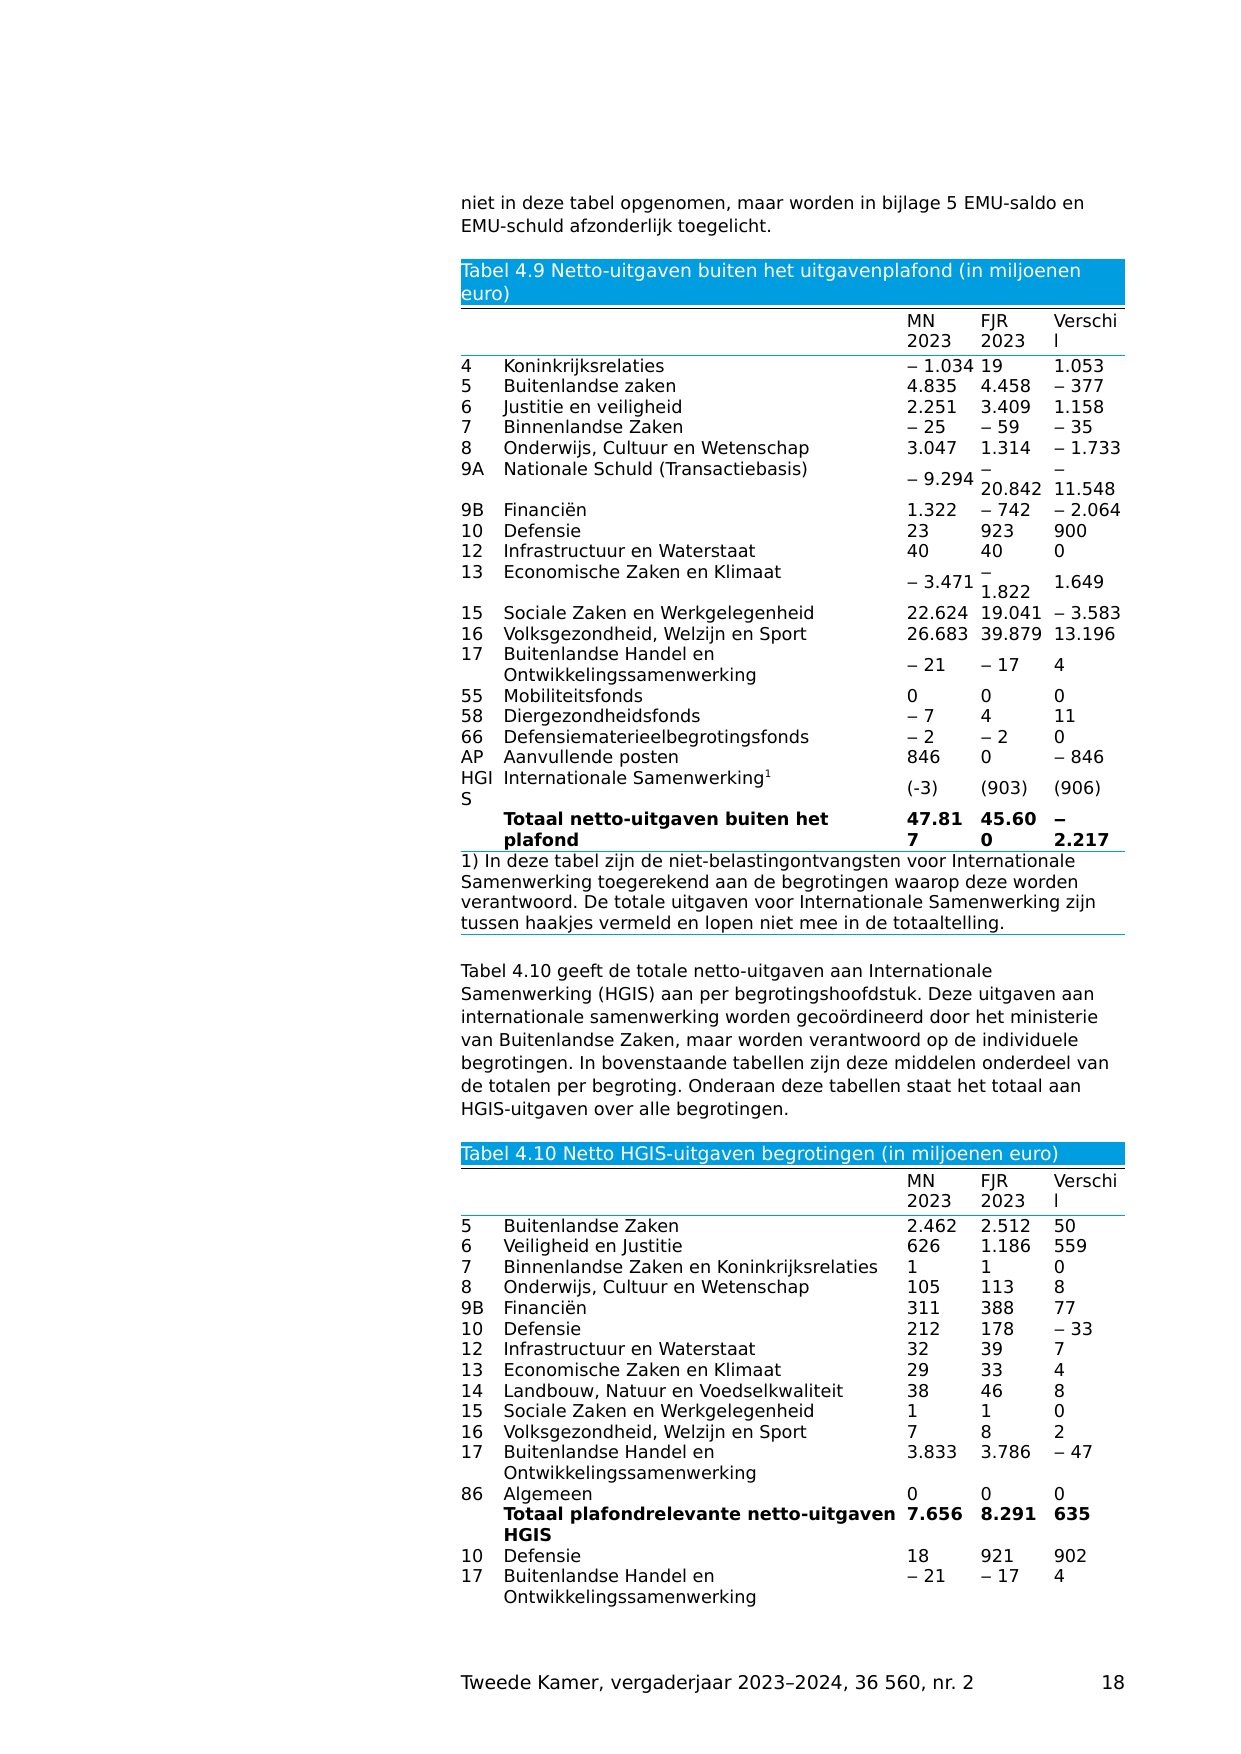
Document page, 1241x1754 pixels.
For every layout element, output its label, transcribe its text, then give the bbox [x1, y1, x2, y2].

table_cell 3.786 [978, 1443, 1051, 1484]
table_cell ‒ 3.583 [1051, 603, 1125, 624]
table_cell 1.186 [978, 1236, 1051, 1257]
table_cell FJR 2023 [978, 309, 1051, 355]
table_cell ‒ 2.064 [1051, 500, 1125, 521]
table_cell 8 [978, 1422, 1051, 1442]
table_cell [461, 309, 500, 355]
table_cell Infrastructuur en Waterstaat [500, 1339, 904, 1360]
table_cell ‒ 33 [1051, 1319, 1125, 1339]
table_cell 6 [461, 1236, 500, 1257]
table_cell 18 [904, 1546, 977, 1566]
table_cell 40 [978, 541, 1051, 562]
table_cell Landbouw, Natuur en Voedselkwaliteit [500, 1381, 904, 1401]
table_cell ‒ 17 [978, 1566, 1051, 1607]
table_cell 1 [978, 1401, 1051, 1422]
table_cell 4 [461, 356, 500, 376]
table_cell ‒ 47 [1051, 1443, 1125, 1484]
table_cell 1) In deze tabel zijn de niet-belastingontvangsten voor Internationale Samenwerking toegerekend aan de begrotingen waarop deze worden verantwoord. De totale uitgaven voor Internationale Samenwerking zijn tussen haakjes vermeld en lopen niet mee in de totaaltelling. [461, 852, 1125, 933]
table_cell 178 [978, 1319, 1051, 1339]
table_cell 9A [461, 459, 500, 500]
table_cell Buitenlandse Handel en Ontwikkelingssamenwerking [500, 644, 904, 686]
table_cell 10 [461, 1546, 500, 1566]
table_cell 9B [461, 1298, 500, 1319]
table_cell Verschil [1051, 309, 1125, 355]
table_cell 3.409 [978, 397, 1051, 417]
table_cell Onderwijs, Cultuur en Wetenschap [500, 1278, 904, 1298]
table_cell 4 [1051, 1566, 1125, 1607]
table_cell 16 [461, 624, 500, 644]
table_cell Buitenlandse Handel en Ontwikkelingssamenwerking [500, 1443, 904, 1484]
table_cell 1.649 [1051, 562, 1125, 603]
table_cell 13.196 [1051, 624, 1125, 644]
table_cell 19.041 [978, 603, 1051, 624]
table_cell Financiën [500, 1298, 904, 1319]
table_cell ‒ 3.471 [904, 562, 977, 603]
table_cell 4 [1051, 644, 1125, 686]
table_cell 13 [461, 1360, 500, 1381]
table_cell [461, 1169, 500, 1215]
table_cell 902 [1051, 1546, 1125, 1566]
table_cell 26.683 [904, 624, 977, 644]
table_cell 14 [461, 1381, 500, 1401]
table_cell Sociale Zaken en Werkgelegenheid [500, 603, 904, 624]
table_cell 5 [461, 376, 500, 397]
table_cell 17 [461, 644, 500, 686]
table_cell 3.047 [904, 438, 977, 459]
table_cell Sociale Zaken en Werkgelegenheid [500, 1401, 904, 1422]
table_cell 40 [904, 541, 977, 562]
table_cell 8 [1051, 1278, 1125, 1298]
table_cell (906) [1051, 768, 1125, 809]
table_cell Nationale Schuld (Transactiebasis) [500, 459, 904, 500]
table_cell 1.158 [1051, 397, 1125, 417]
table_cell ‒ 9.294 [904, 459, 977, 500]
table_cell 8 [461, 438, 500, 459]
table_cell 12 [461, 541, 500, 562]
table_cell 0 [978, 748, 1051, 768]
table_cell 559 [1051, 1236, 1125, 1257]
table_cell Aanvullende posten [500, 748, 904, 768]
table_cell 9B [461, 500, 500, 521]
table_cell Justitie en veiligheid [500, 397, 904, 417]
table_cell HGIS [461, 768, 500, 809]
table_cell ‒ 21 [904, 644, 977, 686]
table_cell ‒ 21 [904, 1566, 977, 1607]
table_cell 846 [904, 748, 977, 768]
table_cell 46 [978, 1381, 1051, 1401]
table_cell 0 [1051, 1401, 1125, 1422]
table_cell 55 [461, 686, 500, 706]
table_cell 921 [978, 1546, 1051, 1566]
table_cell 1.314 [978, 438, 1051, 459]
table_cell Binnenlandse Zaken en Koninkrijksrelaties [500, 1257, 904, 1277]
table_cell 16 [461, 1422, 500, 1442]
table_cell 15 [461, 1401, 500, 1422]
table_cell (903) [978, 768, 1051, 809]
table_cell ‒ 846 [1051, 748, 1125, 768]
table_cell Volksgezondheid, Welzijn en Sport [500, 1422, 904, 1442]
table_cell ‒ 2 [904, 727, 977, 747]
table_cell 8 [1051, 1381, 1125, 1401]
table_cell 7 [461, 418, 500, 438]
table_cell Totaal netto-uitgaven buiten het plafond [500, 809, 904, 851]
table_cell 10 [461, 521, 500, 541]
table_cell 77 [1051, 1298, 1125, 1319]
table_cell 8.291 [978, 1504, 1051, 1546]
table_cell 1 [904, 1401, 977, 1422]
table_cell [500, 1169, 904, 1215]
table_cell 19 [978, 356, 1051, 376]
table_cell 45.600 [978, 809, 1051, 851]
table_cell 388 [978, 1298, 1051, 1319]
table_cell 39 [978, 1339, 1051, 1360]
table_cell Onderwijs, Cultuur en Wetenschap [500, 438, 904, 459]
table_cell 212 [904, 1319, 977, 1339]
table_cell 2.462 [904, 1216, 977, 1236]
table_cell 4.458 [978, 376, 1051, 397]
table_cell 58 [461, 706, 500, 727]
table_cell 1 [978, 1257, 1051, 1277]
table_cell ‒ 1.822 [978, 562, 1051, 603]
table_cell ‒ 59 [978, 418, 1051, 438]
table_cell 6 [461, 397, 500, 417]
table_cell Verschil [1051, 1169, 1125, 1215]
table_cell [461, 809, 500, 851]
table_cell [500, 309, 904, 355]
table_cell 5 [461, 1216, 500, 1236]
table_cell Buitenlandse Zaken [500, 1216, 904, 1236]
table_cell 22.624 [904, 603, 977, 624]
table_cell 2.512 [978, 1216, 1051, 1236]
table_cell 1.053 [1051, 356, 1125, 376]
table_cell ‒ 11.548 [1051, 459, 1125, 500]
table_cell 7.656 [904, 1504, 977, 1546]
table_cell 15 [461, 603, 500, 624]
table_cell 4.835 [904, 376, 977, 397]
table_cell 0 [1051, 1484, 1125, 1504]
table_cell 38 [904, 1381, 977, 1401]
table_cell ‒ 1.034 [904, 356, 977, 376]
table_cell Economische Zaken en Klimaat [500, 1360, 904, 1381]
table_cell 900 [1051, 521, 1125, 541]
table_cell 113 [978, 1278, 1051, 1298]
table_cell 0 [1051, 1257, 1125, 1277]
table_cell Volksgezondheid, Welzijn en Sport [500, 624, 904, 644]
table_cell 66 [461, 727, 500, 747]
table_cell Algemeen [500, 1484, 904, 1504]
table_cell 0 [904, 686, 977, 706]
table_cell MN 2023 [904, 309, 977, 355]
table_cell Internationale Samenwerking1 [500, 768, 904, 809]
table_cell Totaal plafondrelevante netto-uitgaven HGIS [500, 1504, 904, 1546]
table_cell 1 [904, 1257, 977, 1277]
table_cell 17 [461, 1566, 500, 1607]
table_cell 2.251 [904, 397, 977, 417]
table_cell ‒ 742 [978, 500, 1051, 521]
table_cell 39.879 [978, 624, 1051, 644]
table_cell 86 [461, 1484, 500, 1504]
table_cell 1.322 [904, 500, 977, 521]
table_cell 17 [461, 1443, 500, 1484]
table_cell ‒ 1.733 [1051, 438, 1125, 459]
table_cell Economische Zaken en Klimaat [500, 562, 904, 603]
table_cell Financiën [500, 500, 904, 521]
table_cell Defensie [500, 521, 904, 541]
table_cell Binnenlandse Zaken [500, 418, 904, 438]
table_cell ‒ 7 [904, 706, 977, 727]
table_cell Defensiematerieelbegrotingsfonds [500, 727, 904, 747]
table_cell 0 [1051, 541, 1125, 562]
table_cell 626 [904, 1236, 977, 1257]
table_cell FJR 2023 [978, 1169, 1051, 1215]
table_cell 0 [978, 1484, 1051, 1504]
table_cell 0 [1051, 727, 1125, 747]
table_cell ‒ 2 [978, 727, 1051, 747]
table_cell 32 [904, 1339, 977, 1360]
table_cell Infrastructuur en Waterstaat [500, 541, 904, 562]
table_cell 47.817 [904, 809, 977, 851]
table_cell 7 [1051, 1339, 1125, 1360]
table_cell Buitenlandse Handel en Ontwikkelingssamenwerking [500, 1566, 904, 1607]
table_cell 11 [1051, 706, 1125, 727]
table_cell 3.833 [904, 1443, 977, 1484]
table_cell 10 [461, 1319, 500, 1339]
table_cell [461, 1504, 500, 1546]
table_cell 105 [904, 1278, 977, 1298]
table_cell Mobiliteitsfonds [500, 686, 904, 706]
table_cell AP [461, 748, 500, 768]
table_cell ‒ 35 [1051, 418, 1125, 438]
table_cell 0 [1051, 686, 1125, 706]
table_cell 7 [461, 1257, 500, 1277]
table_cell ‒ 25 [904, 418, 977, 438]
table_cell Defensie [500, 1319, 904, 1339]
table_cell ‒ 20.842 [978, 459, 1051, 500]
table_cell 311 [904, 1298, 977, 1319]
table_cell 0 [904, 1484, 977, 1504]
table_cell (-3) [904, 768, 977, 809]
table_cell 635 [1051, 1504, 1125, 1546]
table_cell 923 [978, 521, 1051, 541]
table_cell Defensie [500, 1546, 904, 1566]
table_cell ‒ 2.217 [1051, 809, 1125, 851]
table_cell ‒ 377 [1051, 376, 1125, 397]
table_cell Buitenlandse zaken [500, 376, 904, 397]
table_cell 13 [461, 562, 500, 603]
table_cell 4 [1051, 1360, 1125, 1381]
table_cell ‒ 17 [978, 644, 1051, 686]
table_cell 2 [1051, 1422, 1125, 1442]
table_cell 33 [978, 1360, 1051, 1381]
table_cell 4 [978, 706, 1051, 727]
table_cell 29 [904, 1360, 977, 1381]
table_cell 12 [461, 1339, 500, 1360]
text niet in deze tabel opgenomen, maar worden in bijlage 5 EMU-saldo en EMU-schuld afzonderlijk toegelicht. [461, 191, 1125, 237]
table_cell Veiligheid en Justitie [500, 1236, 904, 1257]
table_cell 50 [1051, 1216, 1125, 1236]
table_cell Diergezondheidsfonds [500, 706, 904, 727]
text Tabel 4.10 geeft de totale netto-uitgaven aan Internationale Samenwerking (HGIS) aan per begrotingshoofdstuk. Deze uitgaven aan internationale samenwerking worden gecoördineerd door het ministerie van Buitenlandse Zaken, maar worden verantwoord op de individuele begrotingen. In bovenstaande tabellen zijn deze middelen onderdeel van de totalen per begroting. Onderaan deze tabellen staat het totaal aan HGIS-uitgaven over alle begrotingen. [461, 959, 1125, 1119]
table_cell Koninkrijksrelaties [500, 356, 904, 376]
table_cell 0 [978, 686, 1051, 706]
table_cell MN 2023 [904, 1169, 977, 1215]
table_cell 23 [904, 521, 977, 541]
table_cell 8 [461, 1278, 500, 1298]
table_cell 7 [904, 1422, 977, 1442]
